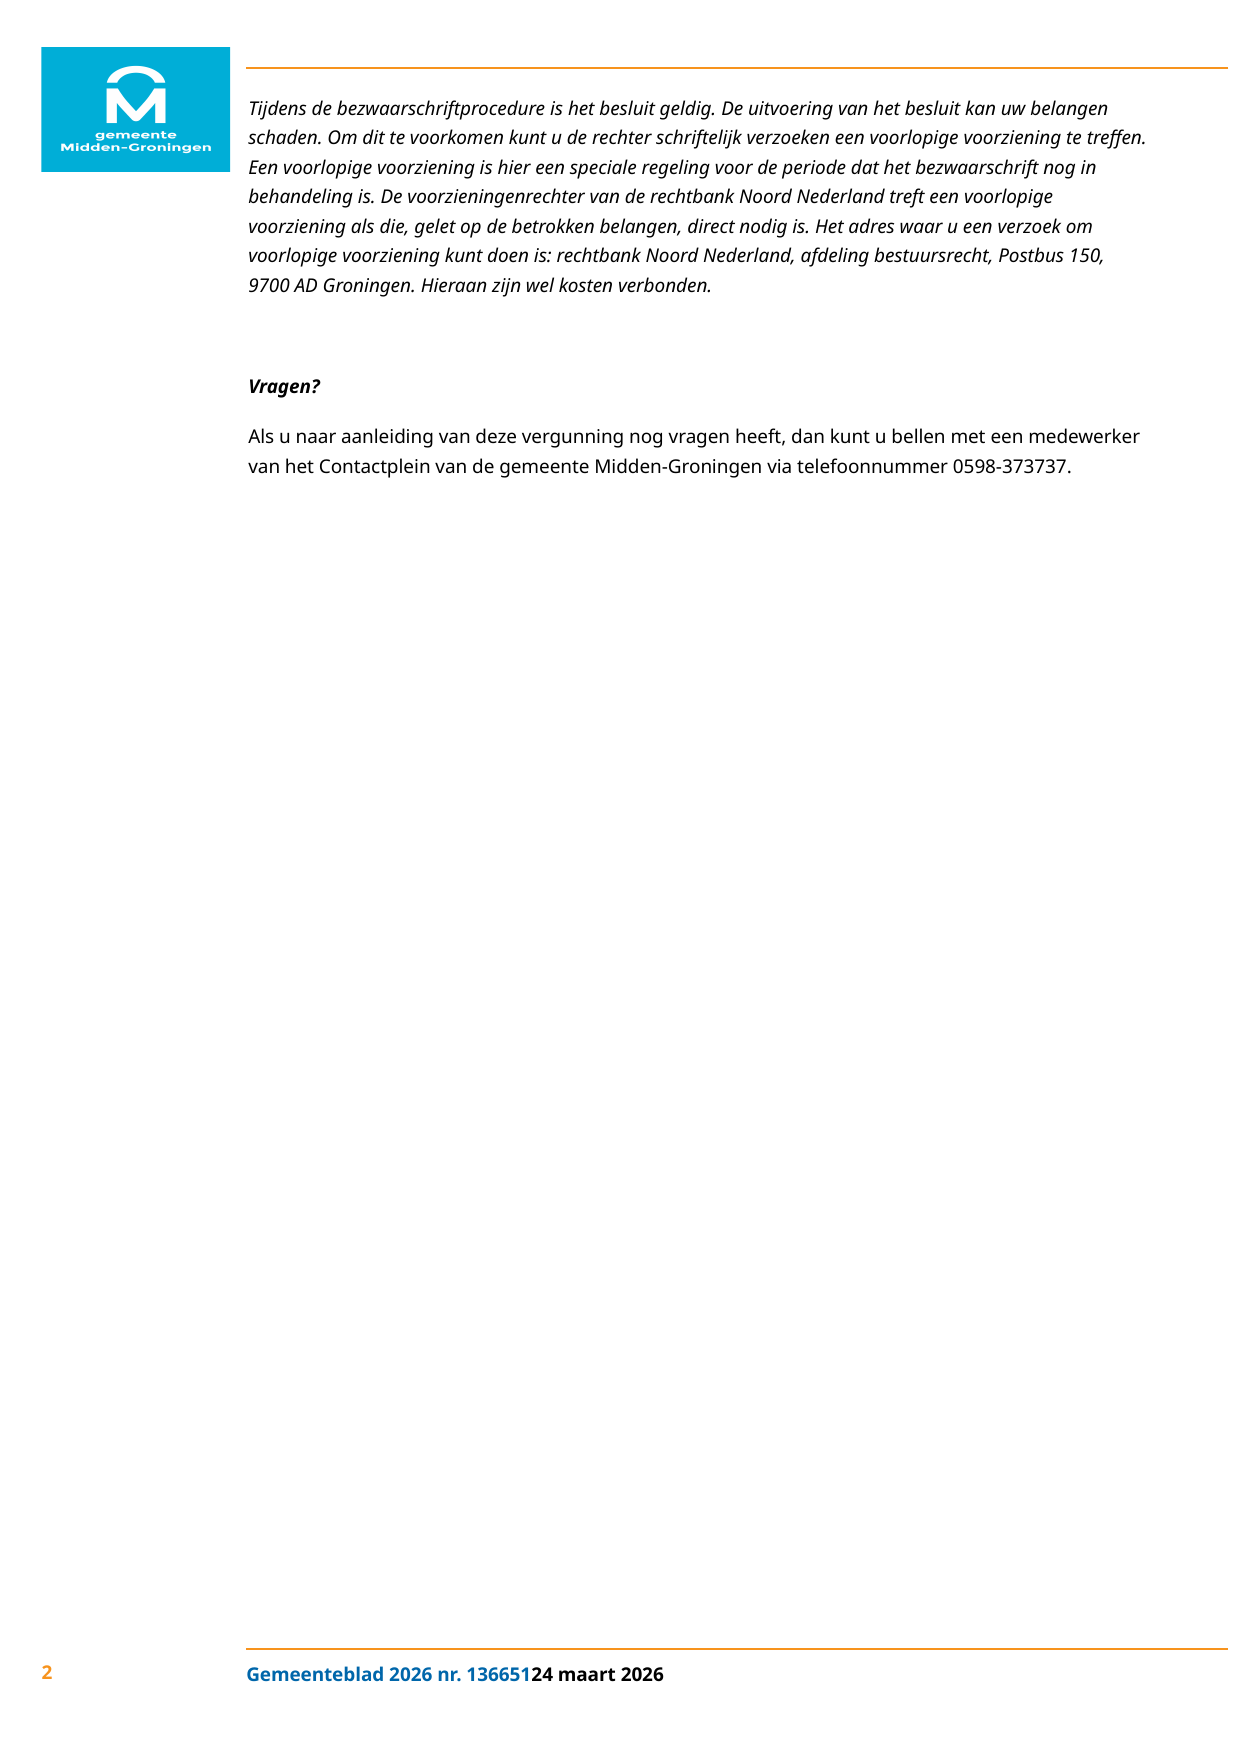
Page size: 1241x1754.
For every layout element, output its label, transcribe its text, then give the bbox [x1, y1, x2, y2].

picture [108, 66, 164, 82]
picture [184, 146, 190, 153]
text Vragen? [248, 373, 1152, 399]
picture [107, 89, 165, 122]
text Als u naar aanleiding van deze vergunning nog vragen heeft, dan kunt u bellen met een medewerker van het Contactplein van de gemeente Midden-Groningen via telefoonnummer 0598-373737. [248, 423, 1152, 479]
text Tijdens de bezwaarschriftprocedure is het besluit geldig. De uitvoering van het besluit kan uw belangen schaden. Om dit te voorkomen kunt u de rechter schriftelijk verzoeken een voorlopige voorziening te treffen. Een voorlopige voorziening is hier een speciale regeling voor de periode dat het bezwaarschrift nog in behandeling is. De voorzieningenrechter van de rechtbank Noord Nederland treft een voorlopige voorziening als die, gelet op de betrokken belangen, direct nodig is. Het adres waar u een verzoek om voorlopige voorziening kunt doen is: rechtbank Noord Nederland, afdeling bestuursrecht, Postbus 150, 9700 AD Groningen. Hieraan zijn wel kosten verbonden. [248, 95, 1152, 298]
